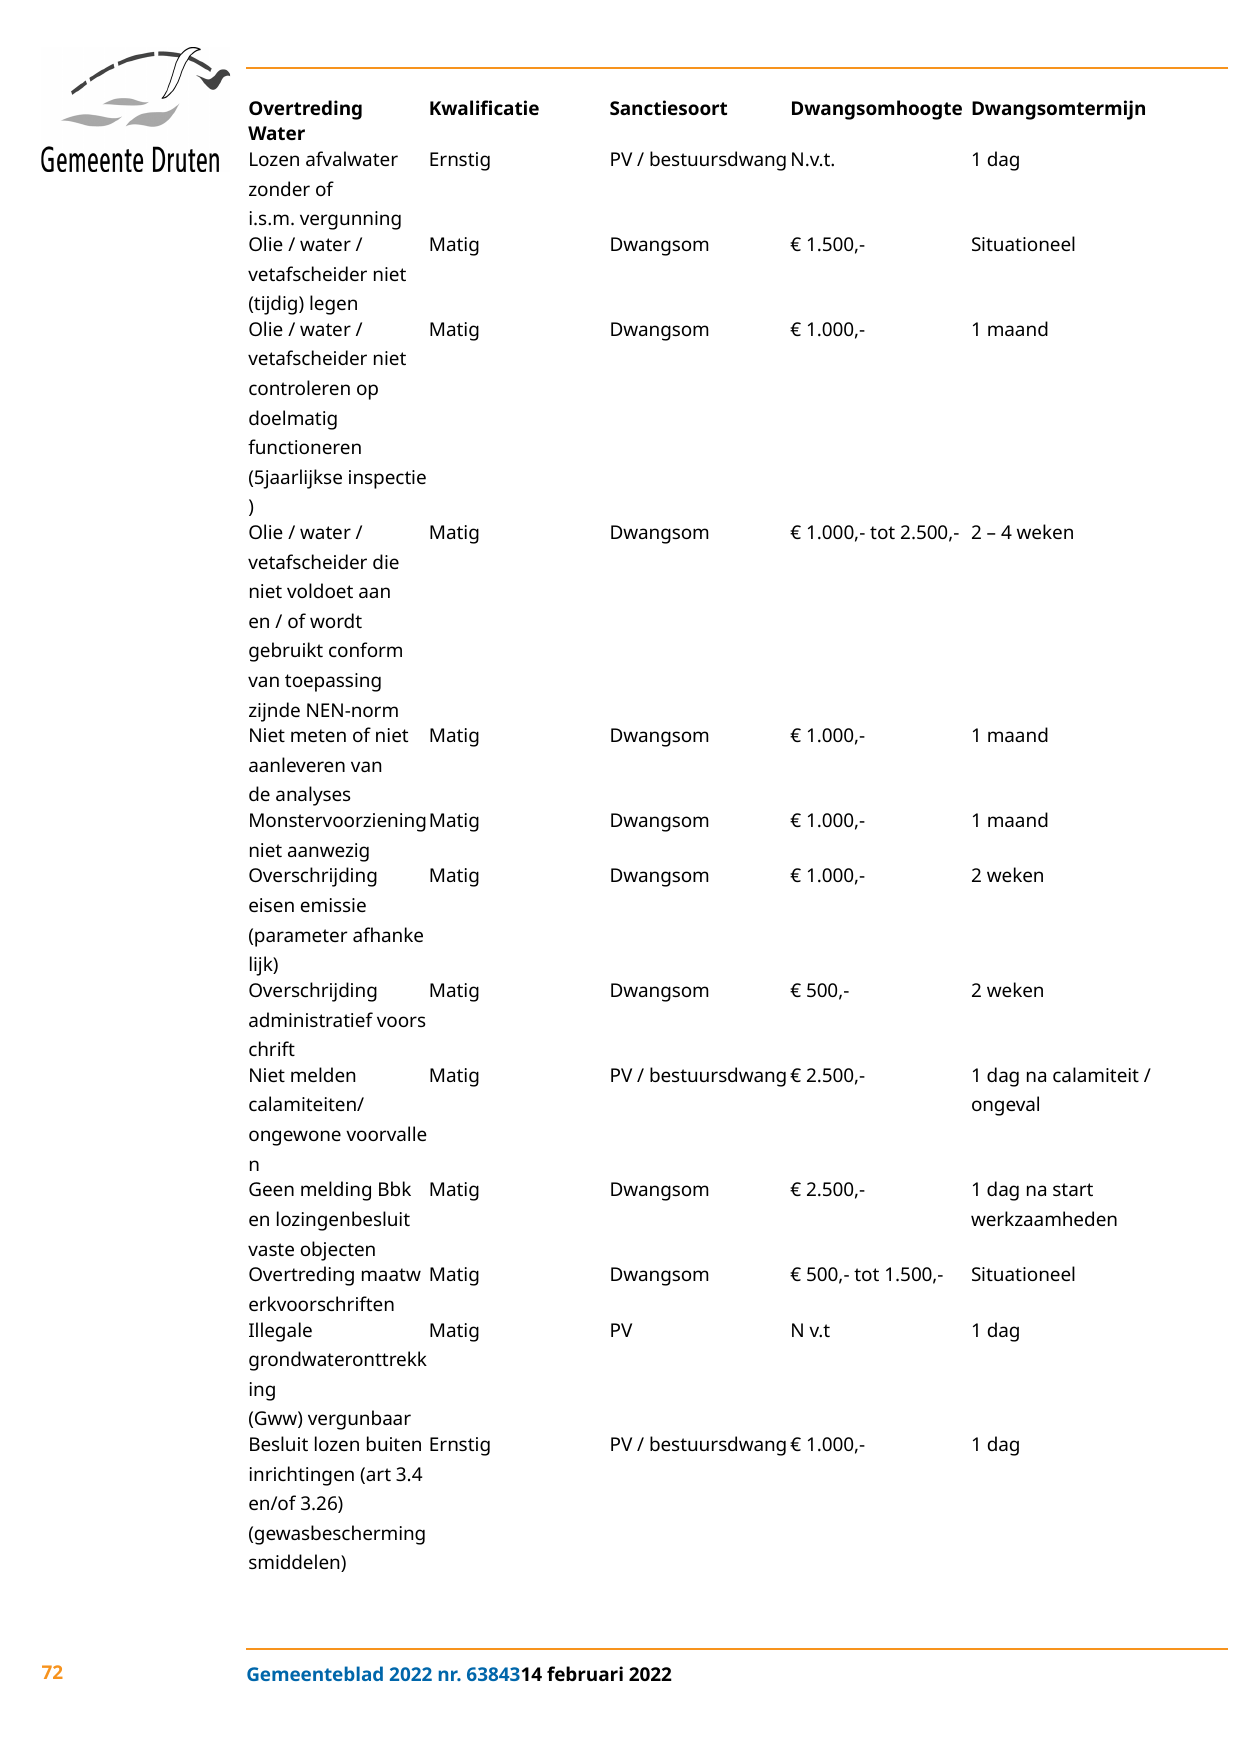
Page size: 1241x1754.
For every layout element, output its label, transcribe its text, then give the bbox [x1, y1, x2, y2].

table_cell 2 weken [971, 863, 1152, 977]
table_cell Matig [429, 1261, 609, 1317]
table_cell Niet meten of niet aanleveren van de analyses [248, 723, 429, 807]
table_cell Matig [429, 316, 609, 519]
table_cell Matig [429, 1177, 609, 1261]
table_cell N.v.t. [790, 146, 971, 231]
table_cell Matig [429, 977, 609, 1062]
table_cell Dwangsom [609, 863, 790, 977]
table_cell € 2.500,- [790, 1062, 971, 1177]
table_cell Dwangsom [609, 1177, 790, 1261]
table_cell Dwangsom [609, 316, 790, 519]
table_cell Overschrijding administratief voorschrift [248, 977, 429, 1062]
table_cell PV / bestuursdwang [609, 1431, 790, 1575]
table_cell € 1.000,- [790, 723, 971, 807]
table_cell Lozen afvalwater zonder of i.s.m. vergunning [248, 146, 429, 231]
table_cell € 1.000,- [790, 1431, 971, 1575]
table_cell 2 – 4 weken [971, 519, 1152, 722]
table_cell Matig [429, 1317, 609, 1431]
table_cell Dwangsom [609, 231, 790, 316]
table_cell € 2.500,- [790, 1177, 971, 1261]
table_cell € 1.500,- [790, 231, 971, 316]
table_cell 1 dag [971, 146, 1152, 231]
table_cell Dwangsom [609, 977, 790, 1062]
table_cell 1 maand [971, 316, 1152, 519]
table_cell 1 maand [971, 808, 1152, 863]
table_cell € 1.000,- [790, 863, 971, 977]
table_cell Matig [429, 808, 609, 863]
table_cell € 500,- [790, 977, 971, 1062]
table_cell € 1.000,- tot 2.500,- [790, 519, 971, 722]
table_cell Olie / water / vetafscheider niet (tijdig) legen [248, 231, 429, 316]
table_cell € 1.000,- [790, 808, 971, 863]
table_cell Matig [429, 863, 609, 977]
table_header Kwalificatie [429, 95, 609, 121]
table_cell Besluit lozen buiten inrichtingen (art 3.4 en/of 3.26) (gewasbeschermingsmiddelen) [248, 1431, 429, 1575]
table_cell Illegale grondwateronttrekking (Gww) vergunbaar [248, 1317, 429, 1431]
table_cell Monstervoorziening niet aanwezig [248, 808, 429, 863]
table_cell Ernstig [429, 146, 609, 231]
table_cell Overschrijding eisen emissie (parameter afhankelijk) [248, 863, 429, 977]
table_cell Overtreding maatwerkvoorschriften [248, 1261, 429, 1317]
table_header Sanctiesoort [609, 95, 790, 121]
table_cell 1 dag [971, 1317, 1152, 1431]
table_cell Olie / water / vetafscheider die niet voldoet aan en / of wordt gebruikt conform van toepassing zijnde NEN-norm [248, 519, 429, 722]
table_cell Dwangsom [609, 723, 790, 807]
table_header Dwangsomhoogte [790, 95, 971, 121]
table_cell Matig [429, 1062, 609, 1177]
table_cell Dwangsom [609, 1261, 790, 1317]
table_cell PV / bestuursdwang [609, 1062, 790, 1177]
table_cell Situationeel [971, 231, 1152, 316]
table_header Overtreding [248, 95, 429, 121]
table_cell Situationeel [971, 1261, 1152, 1317]
table_cell Dwangsom [609, 519, 790, 722]
table_cell Matig [429, 723, 609, 807]
table_cell Matig [429, 519, 609, 722]
table_cell € 1.000,- [790, 316, 971, 519]
table_cell 1 dag [971, 1431, 1152, 1575]
table_cell Matig [429, 231, 609, 316]
table_header Dwangsomtermijn [971, 95, 1152, 121]
picture [41, 47, 231, 172]
table_cell 2 weken [971, 977, 1152, 1062]
table_cell Water [248, 121, 1152, 146]
table_cell PV / bestuursdwang [609, 146, 790, 231]
table_cell 1 dag na start werkzaamheden [971, 1177, 1152, 1261]
table_cell Geen melding Bbk en lozingenbesluit vaste objecten [248, 1177, 429, 1261]
table_cell Dwangsom [609, 808, 790, 863]
table_cell Ernstig [429, 1431, 609, 1575]
table_cell 1 dag na calamiteit / ongeval [971, 1062, 1152, 1177]
table_cell PV [609, 1317, 790, 1431]
table_cell Olie / water / vetafscheider niet controleren op doelmatig functioneren (5jaarlijkse inspectie) [248, 316, 429, 519]
table_cell Niet melden calamiteiten/ ongewone voorvallen [248, 1062, 429, 1177]
table_cell N v.t [790, 1317, 971, 1431]
table_cell € 500,- tot 1.500,- [790, 1261, 971, 1317]
table_cell 1 maand [971, 723, 1152, 807]
